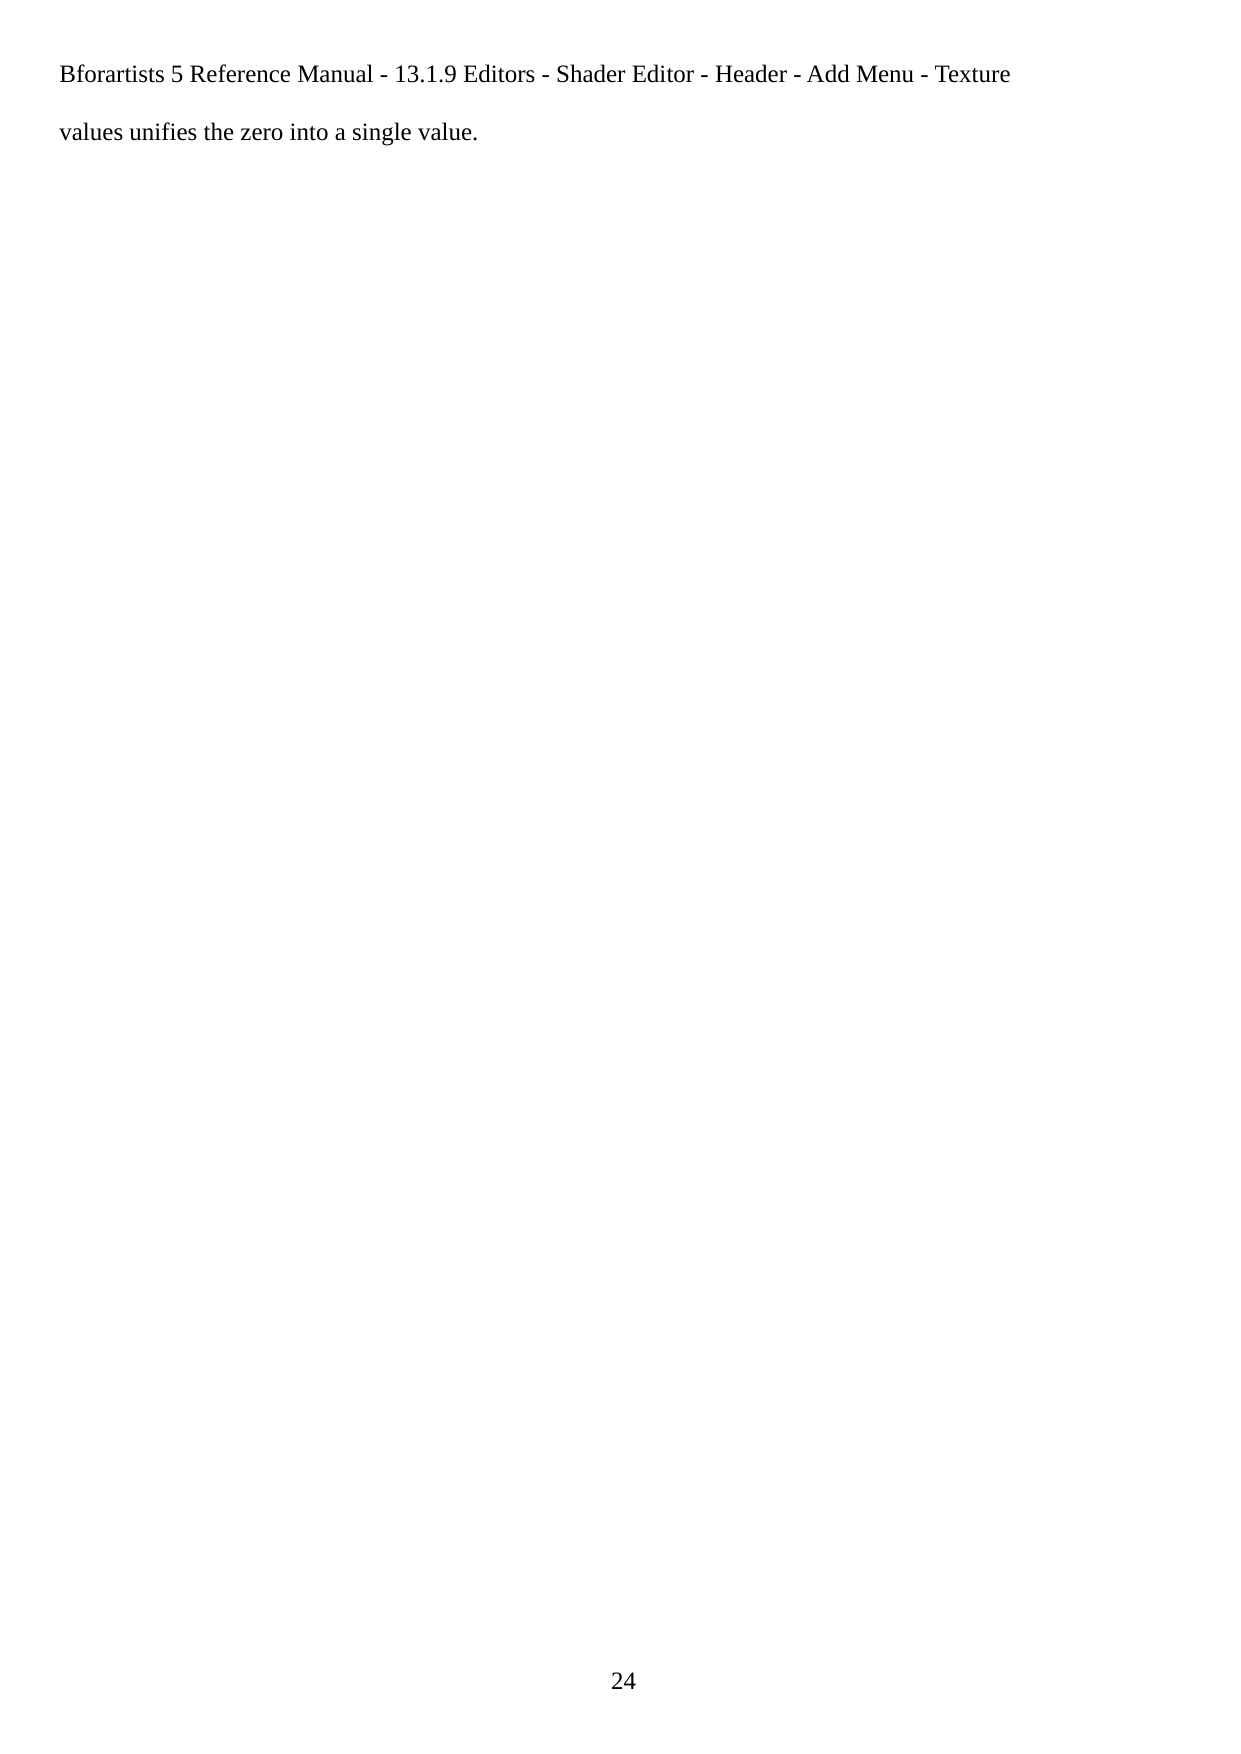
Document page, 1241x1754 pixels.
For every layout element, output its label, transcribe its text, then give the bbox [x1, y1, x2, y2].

text values unifies the zero into a single value. [59, 117, 1181, 146]
